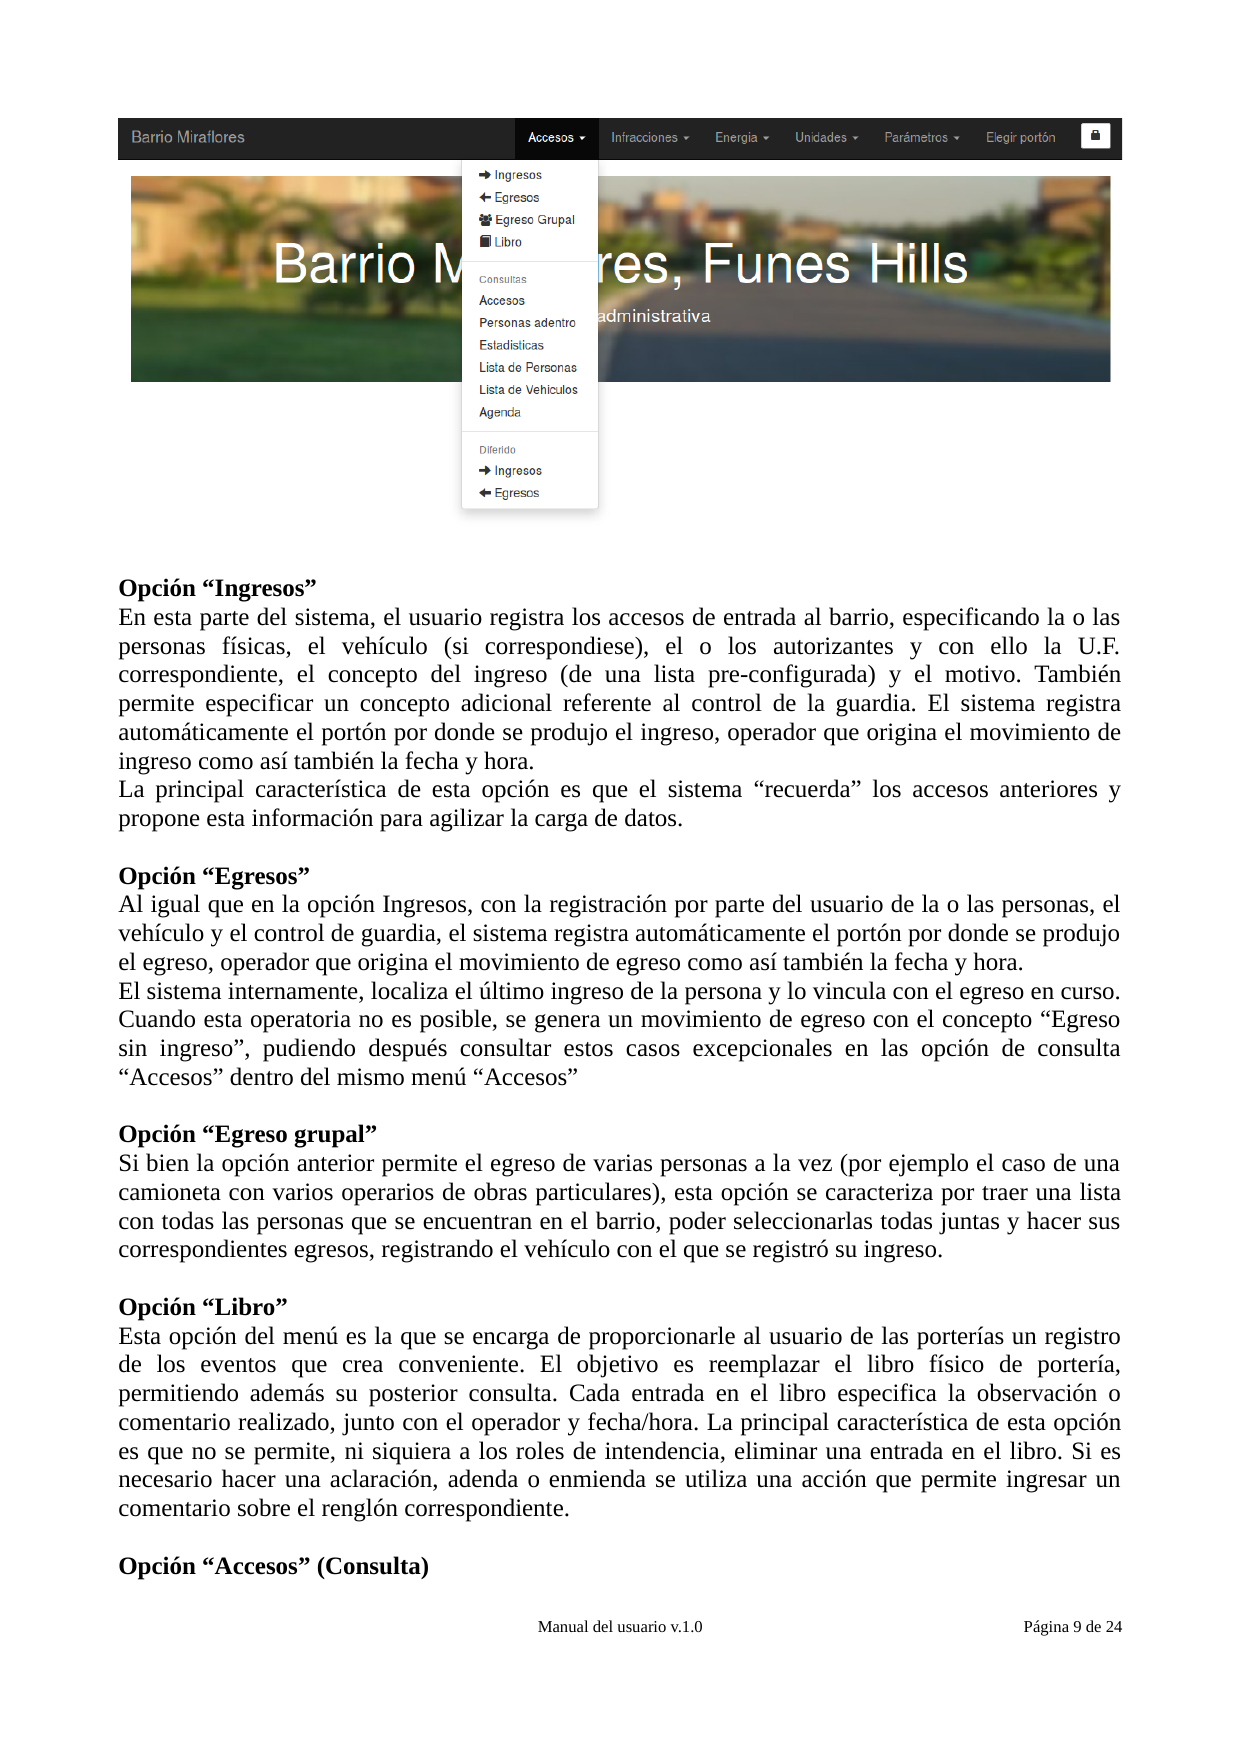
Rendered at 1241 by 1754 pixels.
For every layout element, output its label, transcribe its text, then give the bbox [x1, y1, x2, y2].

text Opción “Egreso grupal” [118, 1119, 1122, 1148]
text En esta parte del sistema, el usuario registra los accesos de entrada al barrio, especificando la o las personas físicas, el vehículo (si correspondiese), el o los autorizantes y con ello la U.F. correspondiente, el concepto del ingreso (de una lista pre-configurada) y el motivo. También permite especificar un concepto adicional referente al control de la guardia. El sistema registra automáticamente el portón por donde se produjo el ingreso, operador que origina el movimiento de ingreso como así también la fecha y hora. [118, 602, 1122, 774]
text El sistema internamente, localiza el último ingreso de la persona y lo vincula con el egreso en curso. Cuando esta operatoria no es posible, se genera un movimiento de egreso con el concepto “Egreso sin ingreso”, pudiendo después consultar estos casos excepcionales en las opción de consulta “Accesos” dentro del mismo menú “Accesos” [118, 976, 1122, 1091]
text La principal característica de esta opción es que el sistema “recuerda” los accesos anteriores y propone esta información para agilizar la carga de datos. [118, 774, 1122, 832]
text Opción “Ingresos” [118, 573, 1122, 602]
text Esta opción del menú es la que se encarga de proporcionarle al usuario de las porterías un registro de los eventos que crea conveniente. El objetivo es reemplazar el libro físico de portería, permitiendo además su posterior consulta. Cada entrada en el libro especifica la observación o comentario realizado, junto con el operador y fecha/hora. La principal característica de esta opción es que no se permite, ni siquiera a los roles de intendencia, eliminar una entrada en el libro. Si es necesario hacer una aclaración, adenda o enmienda se utiliza una acción que permite ingresar un comentario sobre el renglón correspondiente. [118, 1321, 1122, 1522]
text Opción “Libro” [118, 1292, 1122, 1321]
text Al igual que en la opción Ingresos, con la registración por parte del usuario de la o las personas, el vehículo y el control de guardia, el sistema registra automáticamente el portón por donde se produjo el egreso, operador que origina el movimiento de egreso como así también la fecha y hora. [118, 889, 1122, 976]
text Opción “Accesos” (Consulta) [118, 1551, 1122, 1579]
picture [118, 118, 1123, 545]
text Si bien la opción anterior permite el egreso de varias personas a la vez (por ejemplo el caso de una camioneta con varios operarios de obras particulares), esta opción se caracteriza por traer una lista con todas las personas que se encuentran en el barrio, poder seleccionarlas todas juntas y hacer sus correspondientes egresos, registrando el vehículo con el que se registró su ingreso. [118, 1148, 1122, 1263]
text Opción “Egresos” [118, 861, 1122, 889]
